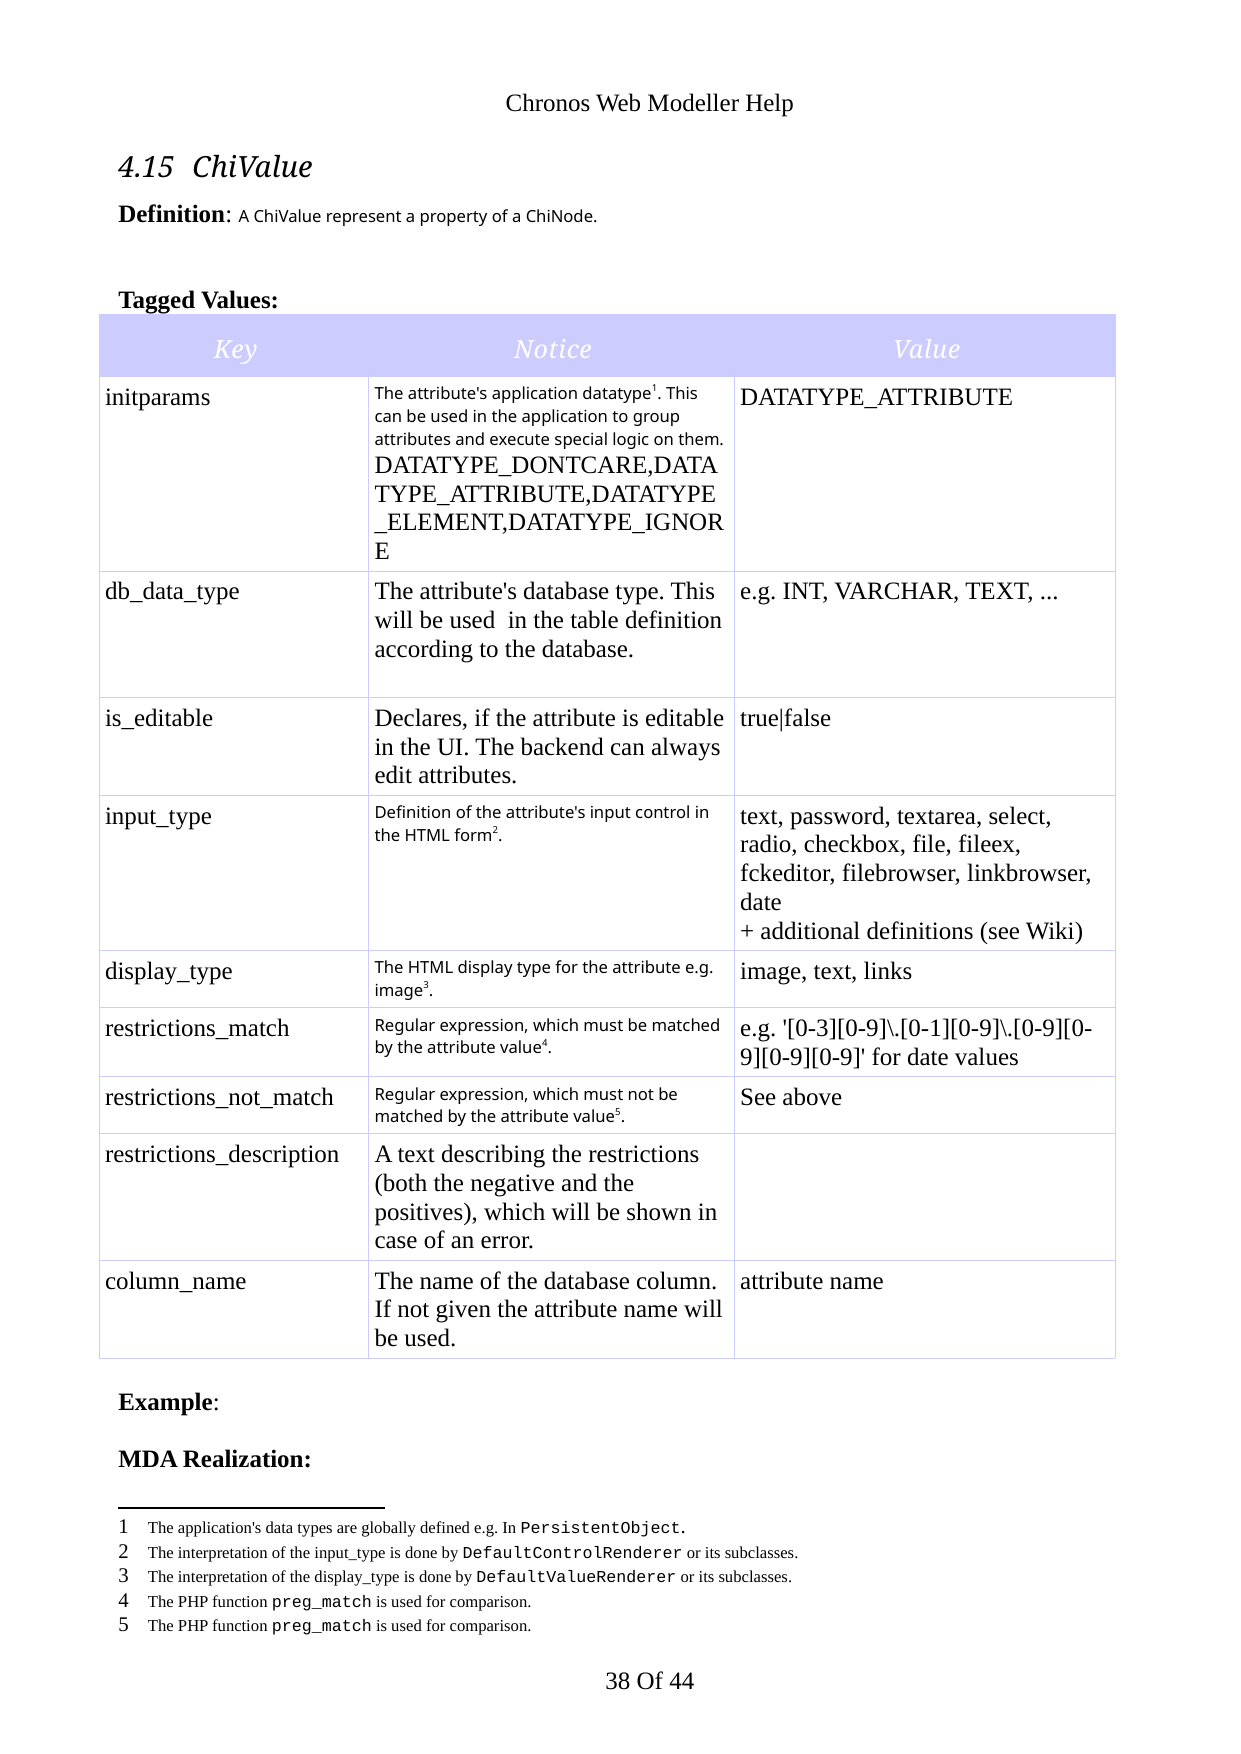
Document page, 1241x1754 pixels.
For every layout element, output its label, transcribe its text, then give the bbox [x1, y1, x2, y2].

table_cell text, password, textarea, select, radio, checkbox, file, fileex, fckeditor, filebrowser, linkbrowser, date + additional definitions (see Wiki) [735, 796, 1115, 950]
table_cell [735, 1134, 1115, 1260]
text Definition: A ChiValue represent a property of a ChiNode. [118, 199, 1181, 227]
table_cell e.g. '[0-3][0-9]\.[0-1][0-9]\.[0-9][0-9][0-9][0-9]' for date values [735, 1008, 1115, 1076]
table_cell image, text, links [735, 951, 1115, 1007]
table_cell The name of the database column. If not given the attribute name will be used. [369, 1261, 734, 1358]
table_cell Regular expression, which must be matched by the attribute value. [369, 1008, 734, 1076]
table_cell The attribute's database type. This will be used in the table definition according to the database. [369, 572, 734, 697]
table_cell e.g. INT, VARCHAR, TEXT, ... [735, 572, 1115, 697]
text MDA Realization: [118, 1444, 1181, 1473]
table_cell The attribute's application datatype. This can be used in the application to group attributes and execute special logic on them. DATATYPE_DONTCARE,DATATYPE_ATTRIBUTE,DATATYPE_ELEMENT,DATATYPE_IGNORE [369, 377, 734, 571]
table_cell The HTML display type for the attribute e.g. image. [369, 951, 734, 1007]
table_cell column_name [100, 1261, 368, 1358]
table_cell initparams [100, 377, 368, 571]
table_cell attribute name [735, 1261, 1115, 1358]
table_cell DATATYPE_ATTRIBUTE [735, 377, 1115, 571]
subtitle ChiValue [118, 146, 1181, 186]
table_cell true|false [735, 698, 1115, 795]
table_header Notice [369, 315, 734, 376]
table_header Value [735, 315, 1115, 376]
table_cell Regular expression, which must not be matched by the attribute value. [369, 1077, 734, 1133]
text Tagged Values: [118, 285, 1181, 314]
table_cell db_data_type [100, 572, 368, 697]
table_cell restrictions_description [100, 1134, 368, 1260]
table_cell A text describing the restrictions (both the negative and the positives), which will be shown in case of an error. [369, 1134, 734, 1260]
text Example: [118, 1387, 1181, 1415]
table_cell restrictions_match [100, 1008, 368, 1076]
table_cell Definition of the attribute's input control in the HTML form. [369, 796, 734, 950]
table_cell restrictions_not_match [100, 1077, 368, 1133]
table_header Key [100, 315, 368, 376]
table_cell See above [735, 1077, 1115, 1133]
table_cell display_type [100, 951, 368, 1007]
table_cell input_type [100, 796, 368, 950]
table_cell Declares, if the attribute is editable in the UI. The backend can always edit attributes. [369, 698, 734, 795]
table_cell is_editable [100, 698, 368, 795]
